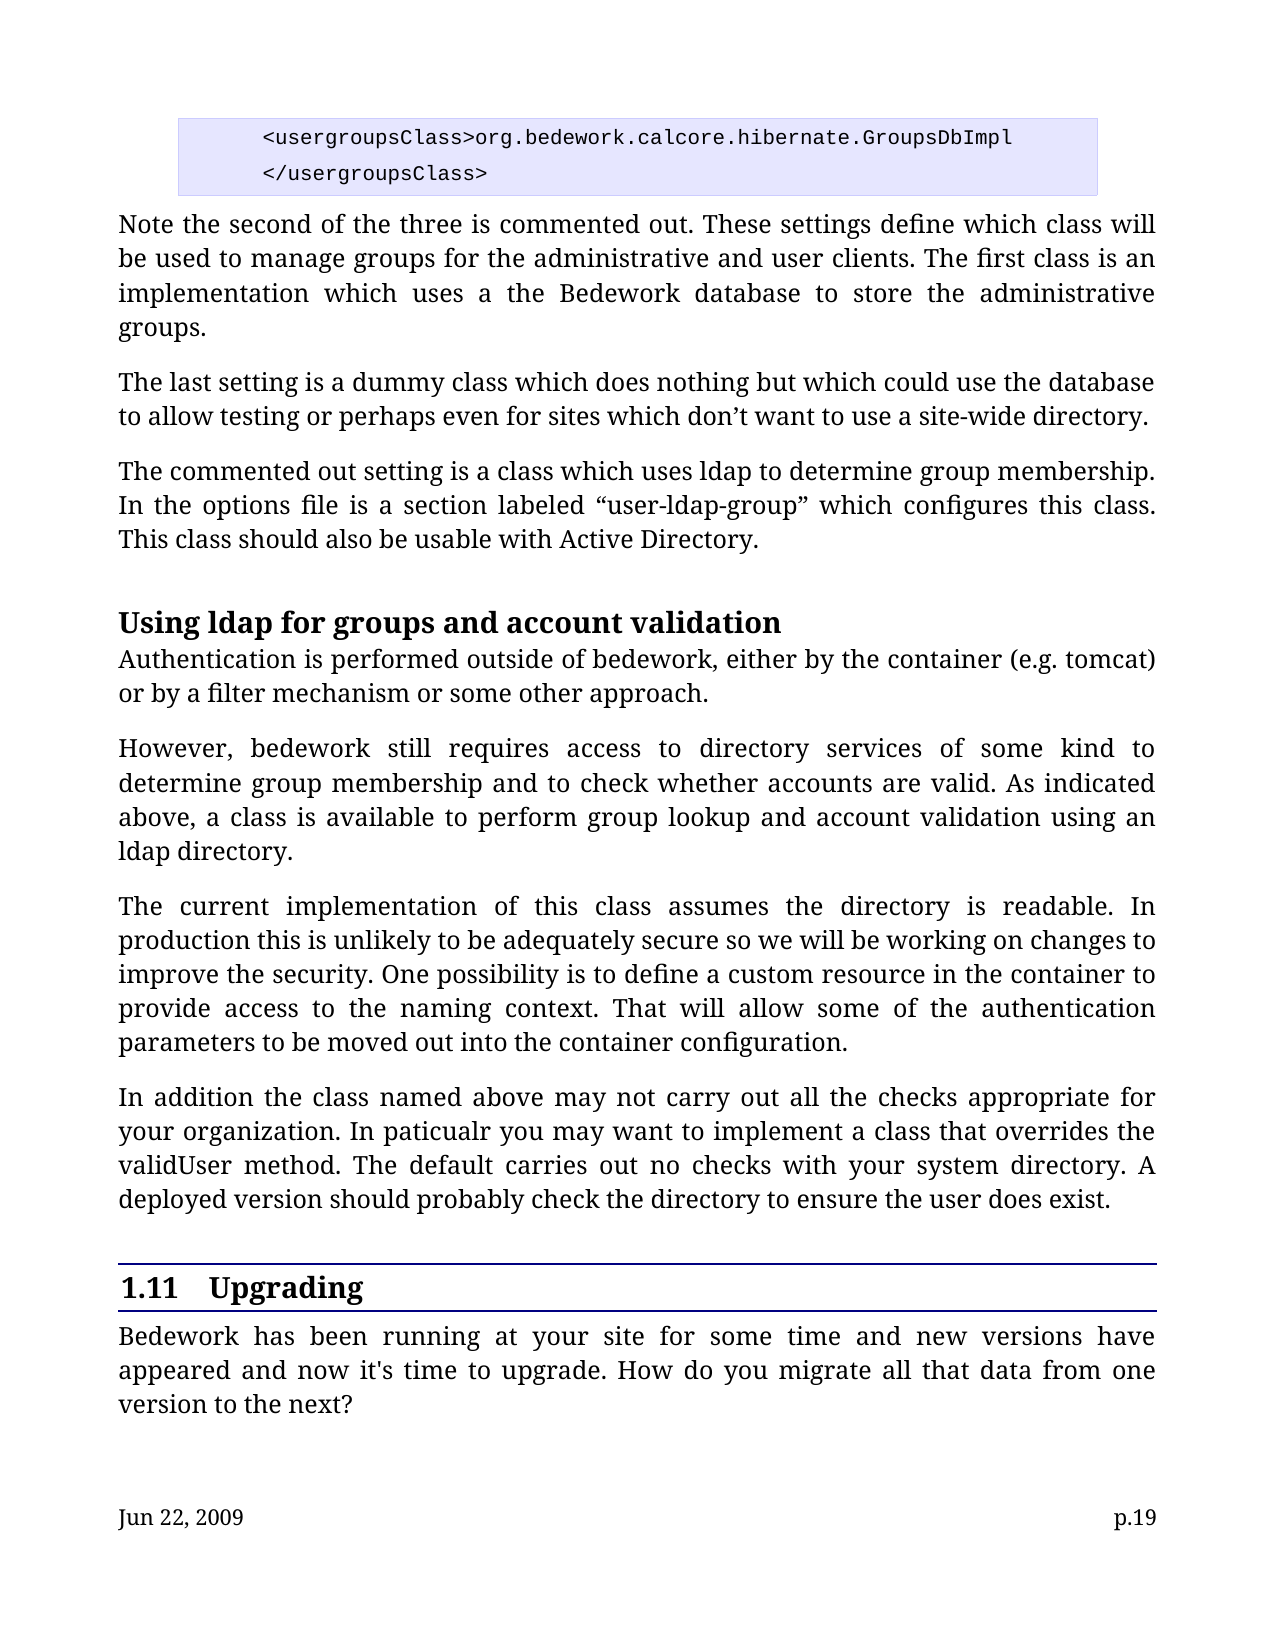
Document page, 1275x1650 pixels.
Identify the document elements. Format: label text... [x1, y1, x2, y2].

text <usergroupsClass>org.bedework.calcore.hibernate.GroupsDbImpl [179, 119, 1097, 151]
text </usergroupsClass> [179, 153, 1097, 195]
subtitle Using ldap for groups and account validation [118, 602, 1157, 642]
text Authentication is performed outside of bedework, either by the container (e.g. tomcat) or by a filter mechanism or some other approach. [118, 642, 1157, 710]
text The commented out setting is a class which uses ldap to determine group membership. In the options file is a section labeled “user-ldap-group” which configures this class. This class should also be usable with Active Directory. [118, 453, 1157, 556]
text In addition the class named above may not carry out all the checks appropriate for your organization. In paticualr you may want to implement a class that overrides the validUser method. The default carries out no checks with your system directory. A deployed version should probably check the directory to ensure the user does exist. [118, 1080, 1157, 1216]
text Bedework has been running at your site for some time and new versions have appeared and now it's time to upgrade. How do you migrate all that data from one version to the next? [118, 1318, 1157, 1421]
text Note the second of the three is commented out. These settings define which class will be used to manage groups for the administrative and user clients. The first class is an implementation which uses a the Bedework database to store the administrative groups. [118, 207, 1157, 343]
subtitle Upgrading [118, 1265, 1157, 1310]
text The current implementation of this class assumes the directory is readable. In production this is unlikely to be adequately secure so we will be working on changes to improve the security. One possibility is to define a custom resource in the container to provide access to the naming context. That will allow some of the authentication parameters to be moved out into the container configuration. [118, 888, 1157, 1059]
text The last setting is a dummy class which does nothing but which could use the database to allow testing or perhaps even for sites which don’t want to use a site-wide directory. [118, 364, 1157, 432]
text However, bedework still requires access to directory services of some kind to determine group membership and to check whether accounts are valid. As indicated above, a class is available to perform group lookup and account validation using an ldap directory. [118, 731, 1157, 867]
